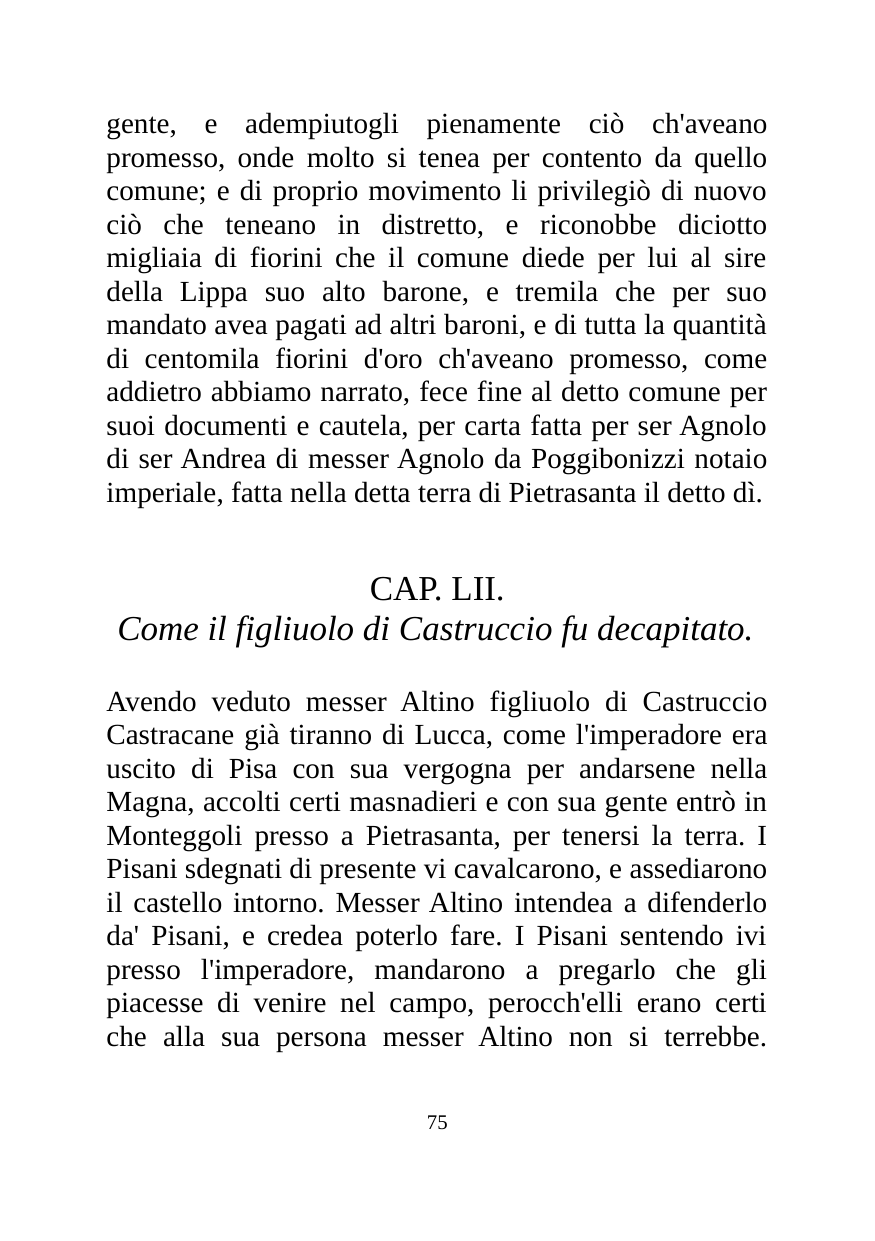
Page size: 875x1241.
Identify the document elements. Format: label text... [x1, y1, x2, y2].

text gente, e adempiutogli pienamente ciò ch'aveano promesso, onde molto si tenea per contento da quello comune; e di proprio movimento li privilegiò di nuovo ciò che teneano in distretto, e riconobbe diciotto migliaia di fiorini che il comune diede per lui al sire della Lippa suo alto barone, e tremila che per suo mandato avea pagati ad altri baroni, e di tutta la quantità di centomila fiorini d'oro ch'aveano promesso, come addietro abbiamo narrato, fece fine al detto comune per suoi documenti e cautela, per carta fatta per ser Agnolo di ser Andrea di messer Agnolo da Poggibonizzi notaio imperiale, fatta nella detta terra di Pietrasanta il detto dì. [106, 106, 768, 509]
text Avendo veduto messer Altino figliuolo di Castruccio Castracane già tiranno di Lucca, come l'imperadore era uscito di Pisa con sua vergogna per andarsene nella Magna, accolti certi masnadieri e con sua gente entrò in Monteggoli presso a Pietrasanta, per tenersi la terra. I Pisani sdegnati di presente vi cavalcarono, e assediarono il castello intorno. Messer Altino intendea a difenderlo da' Pisani, e credea poterlo fare. I Pisani sentendo ivi presso l'imperadore, mandarono a pregarlo che gli piacesse di venire nel campo, perocch'elli erano certi che alla sua persona messer Altino non si terrebbe. [106, 684, 768, 1053]
subtitle CAP. LII. Come il figliuolo di Castruccio fu decapitato. [106, 568, 768, 648]
